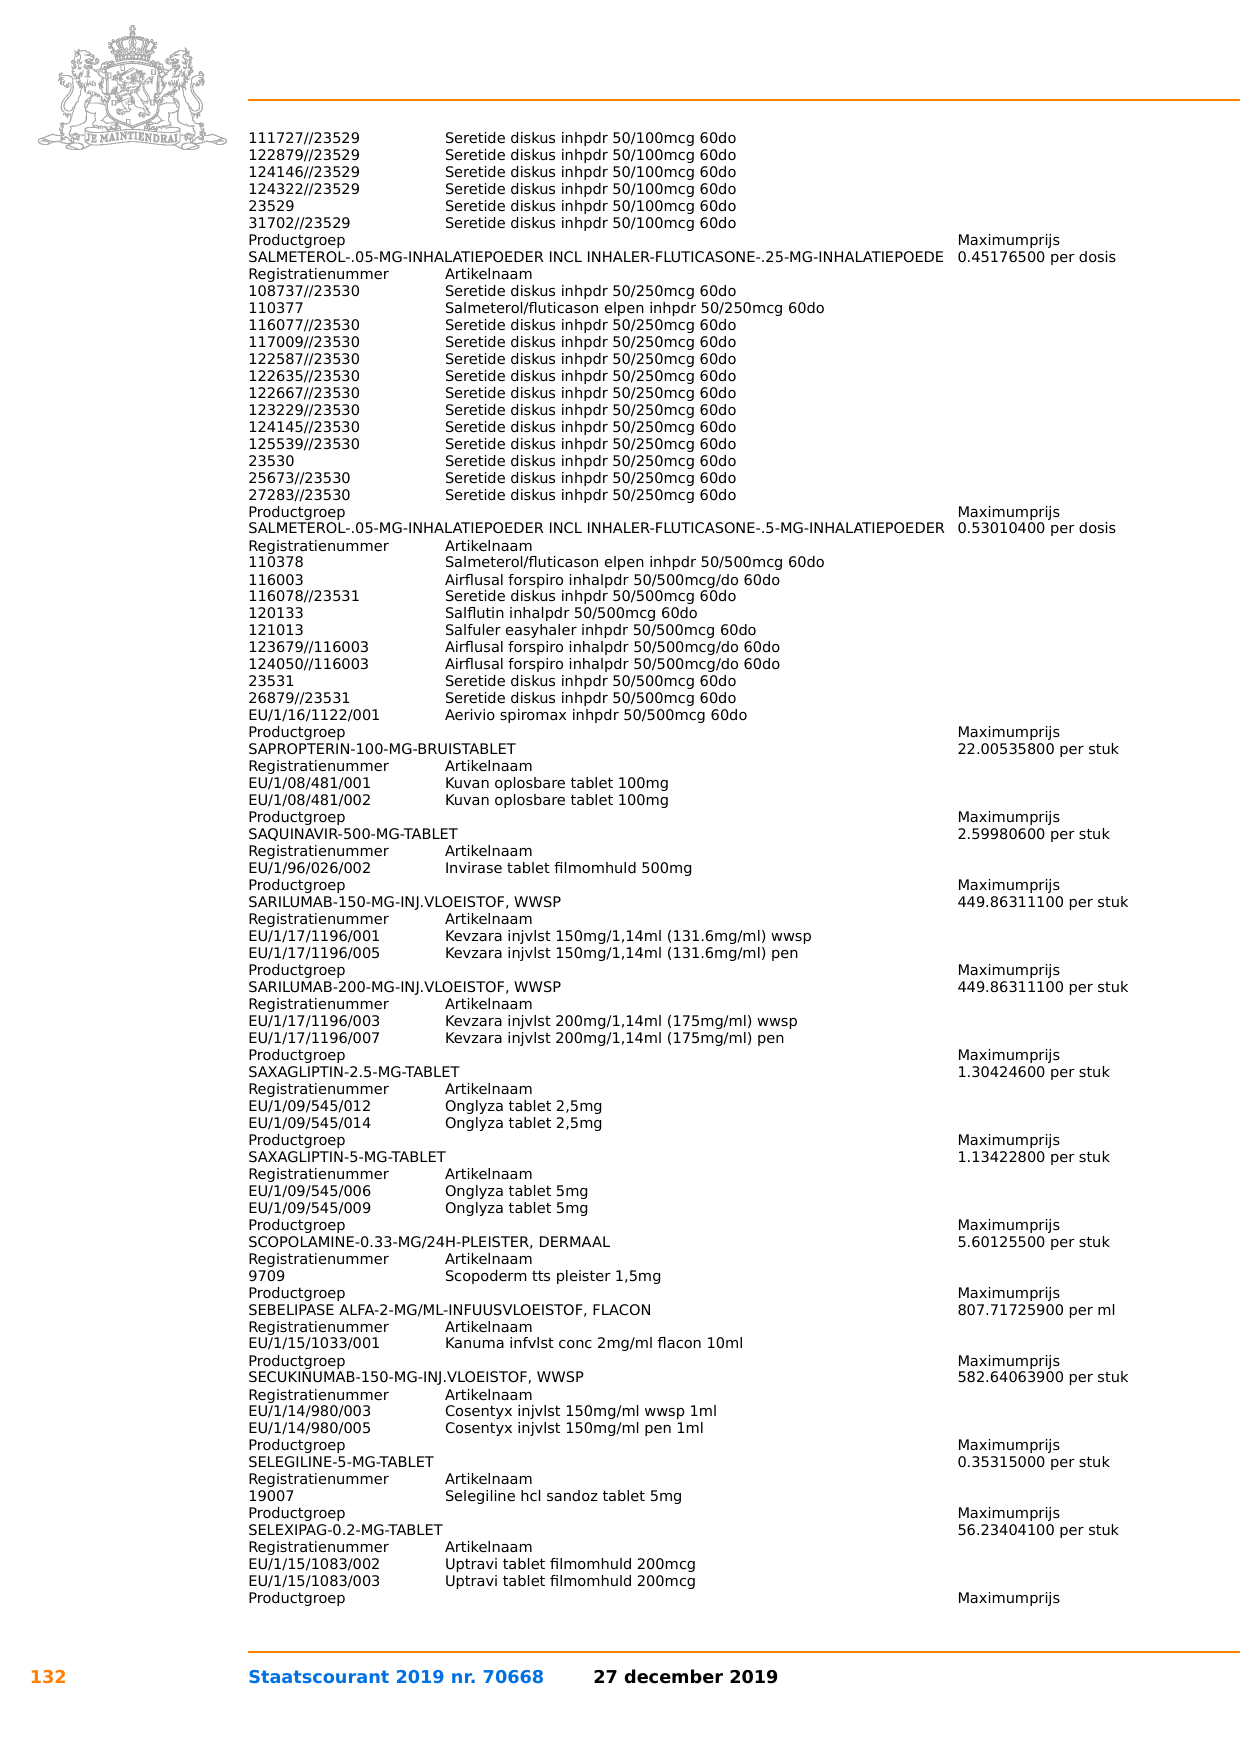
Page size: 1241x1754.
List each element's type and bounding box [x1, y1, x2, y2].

picture [38, 25, 227, 150]
